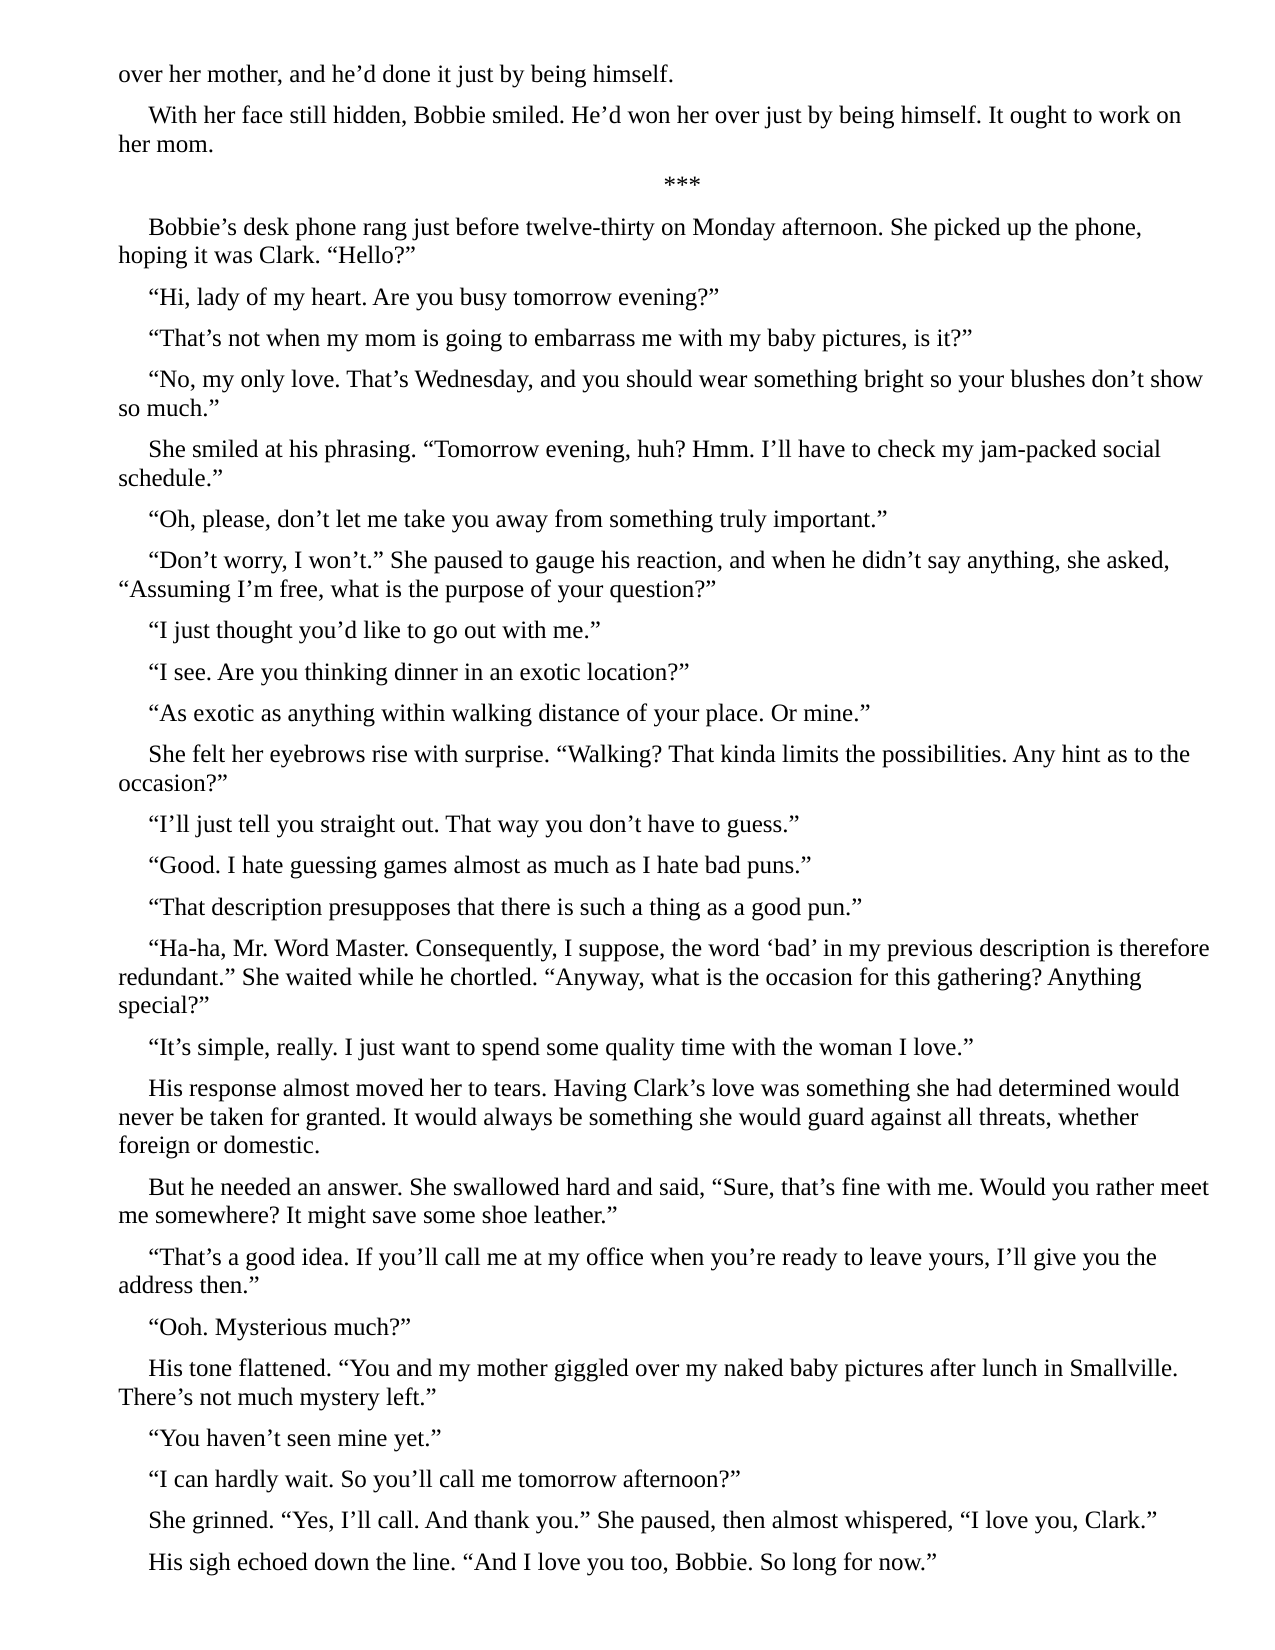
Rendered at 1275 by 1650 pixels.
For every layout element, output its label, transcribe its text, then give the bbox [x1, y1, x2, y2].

text His response almost moved her to tears. Having Clark’s love was something she had determined would never be taken for granted. It would always be something she would guard against all threats, whether foreign or domestic. [118, 1073, 1216, 1159]
text “Good. I hate guessing games almost as much as I hate bad puns.” [118, 850, 1216, 879]
text over her mother, and he’d done it just by being himself. [118, 59, 1216, 88]
text “That’s a good idea. If you’ll call me at my office when you’re ready to leave yours, I’ll give you the address then.” [118, 1242, 1216, 1299]
text His sigh echoed down the line. “And I love you too, Bobbie. So long for now.” [118, 1547, 1216, 1575]
text His tone flattened. “You and my mother giggled over my naked baby pictures after lunch in Smallville. There’s not much mystery left.” [118, 1353, 1216, 1410]
text “You haven’t seen mine yet.” [118, 1423, 1216, 1452]
text “Don’t worry, I won’t.” She paused to gauge his reaction, and when he didn’t say anything, she asked, “Assuming I’m free, what is the purpose of your question?” [118, 545, 1216, 603]
text She smiled at his phrasing. “Tomorrow evening, huh? Hmm. I’ll have to check my jam-packed social schedule.” [118, 434, 1216, 492]
text But he needed an answer. She swallowed hard and said, “Sure, that’s fine with me. Would you rather meet me somewhere? It might save some shoe leather.” [118, 1172, 1216, 1229]
text “Hi, lady of my heart. Are you busy tomorrow evening?” [118, 282, 1216, 310]
text “It’s simple, really. I just want to spend some quality time with the woman I love.” [118, 1032, 1216, 1060]
text She felt her eyebrows rise with surprise. “Walking? That kinda limits the possibilities. Any hint as to the occasion?” [118, 739, 1216, 797]
text “I can hardly wait. So you’ll call me tomorrow afternoon?” [118, 1464, 1216, 1493]
text “No, my only love. That’s Wednesday, and you should wear something bright so your blushes don’t show so much.” [118, 364, 1216, 422]
text “As exotic as anything within walking distance of your place. Or mine.” [118, 698, 1216, 727]
text “That’s not when my mom is going to embarrass me with my baby pictures, is it?” [118, 323, 1216, 352]
text “Ooh. Mysterious much?” [118, 1312, 1216, 1340]
text Bobbie’s desk phone rang just before twelve-thirty on Monday afternoon. She picked up the phone, hoping it was Clark. “Hello?” [118, 212, 1216, 269]
text “I see. Are you thinking dinner in an exotic location?” [118, 657, 1216, 685]
text “That description presupposes that there is such a thing as a good pun.” [118, 892, 1216, 920]
text *** [118, 170, 1216, 199]
text “I’ll just tell you straight out. That way you don’t have to guess.” [118, 809, 1216, 838]
text “Oh, please, don’t let me take you away from something truly important.” [118, 504, 1216, 533]
text She grinned. “Yes, I’ll call. And thank you.” She paused, then almost whispered, “I love you, Clark.” [118, 1505, 1216, 1534]
text “Ha-ha, Mr. Word Master. Consequently, I suppose, the word ‘bad’ in my previous description is therefore redundant.” She waited while he chortled. “Anyway, what is the occasion for this gathering? Anything special?” [118, 933, 1216, 1019]
text “I just thought you’d like to go out with me.” [118, 615, 1216, 644]
text With her face still hidden, Bobbie smiled. He’d won her over just by being himself. It ought to work on her mom. [118, 100, 1216, 158]
